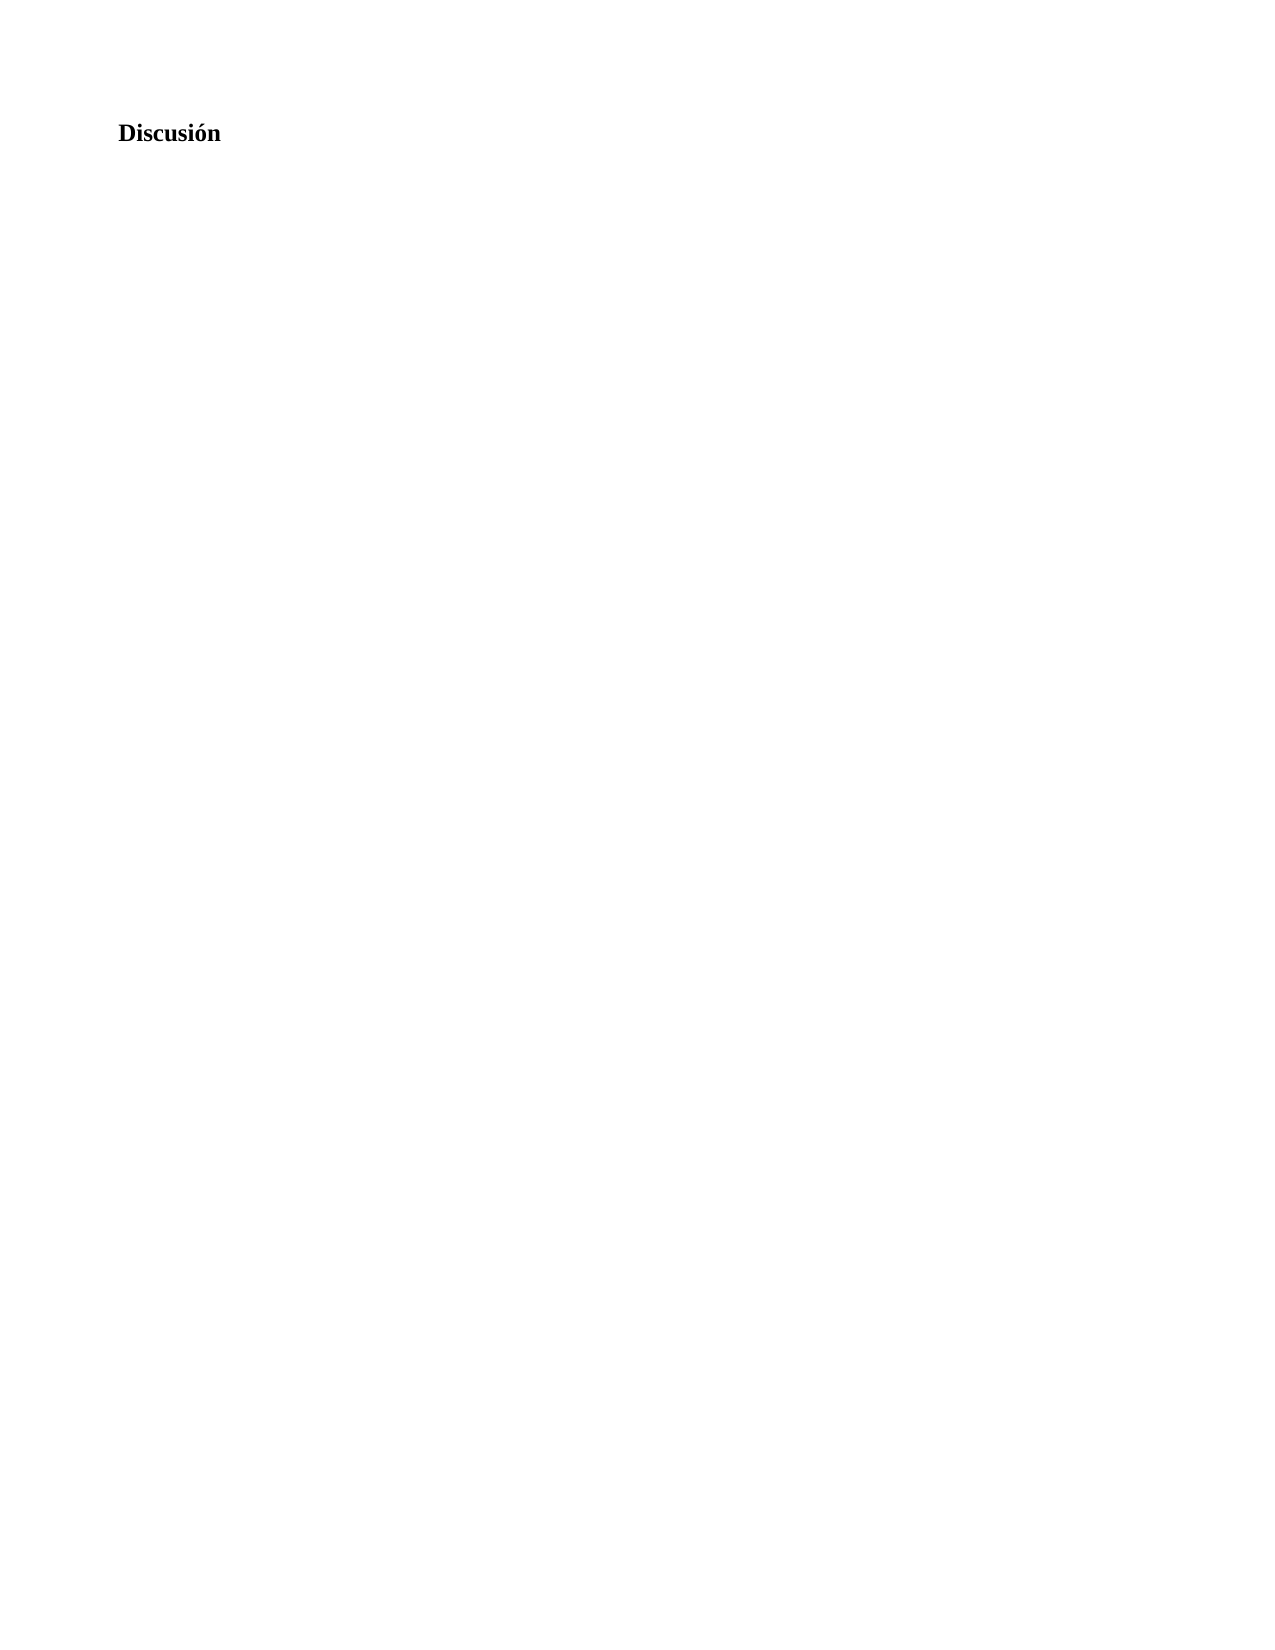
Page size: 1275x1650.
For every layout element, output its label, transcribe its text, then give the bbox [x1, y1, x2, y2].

text Discusión [118, 118, 1157, 147]
